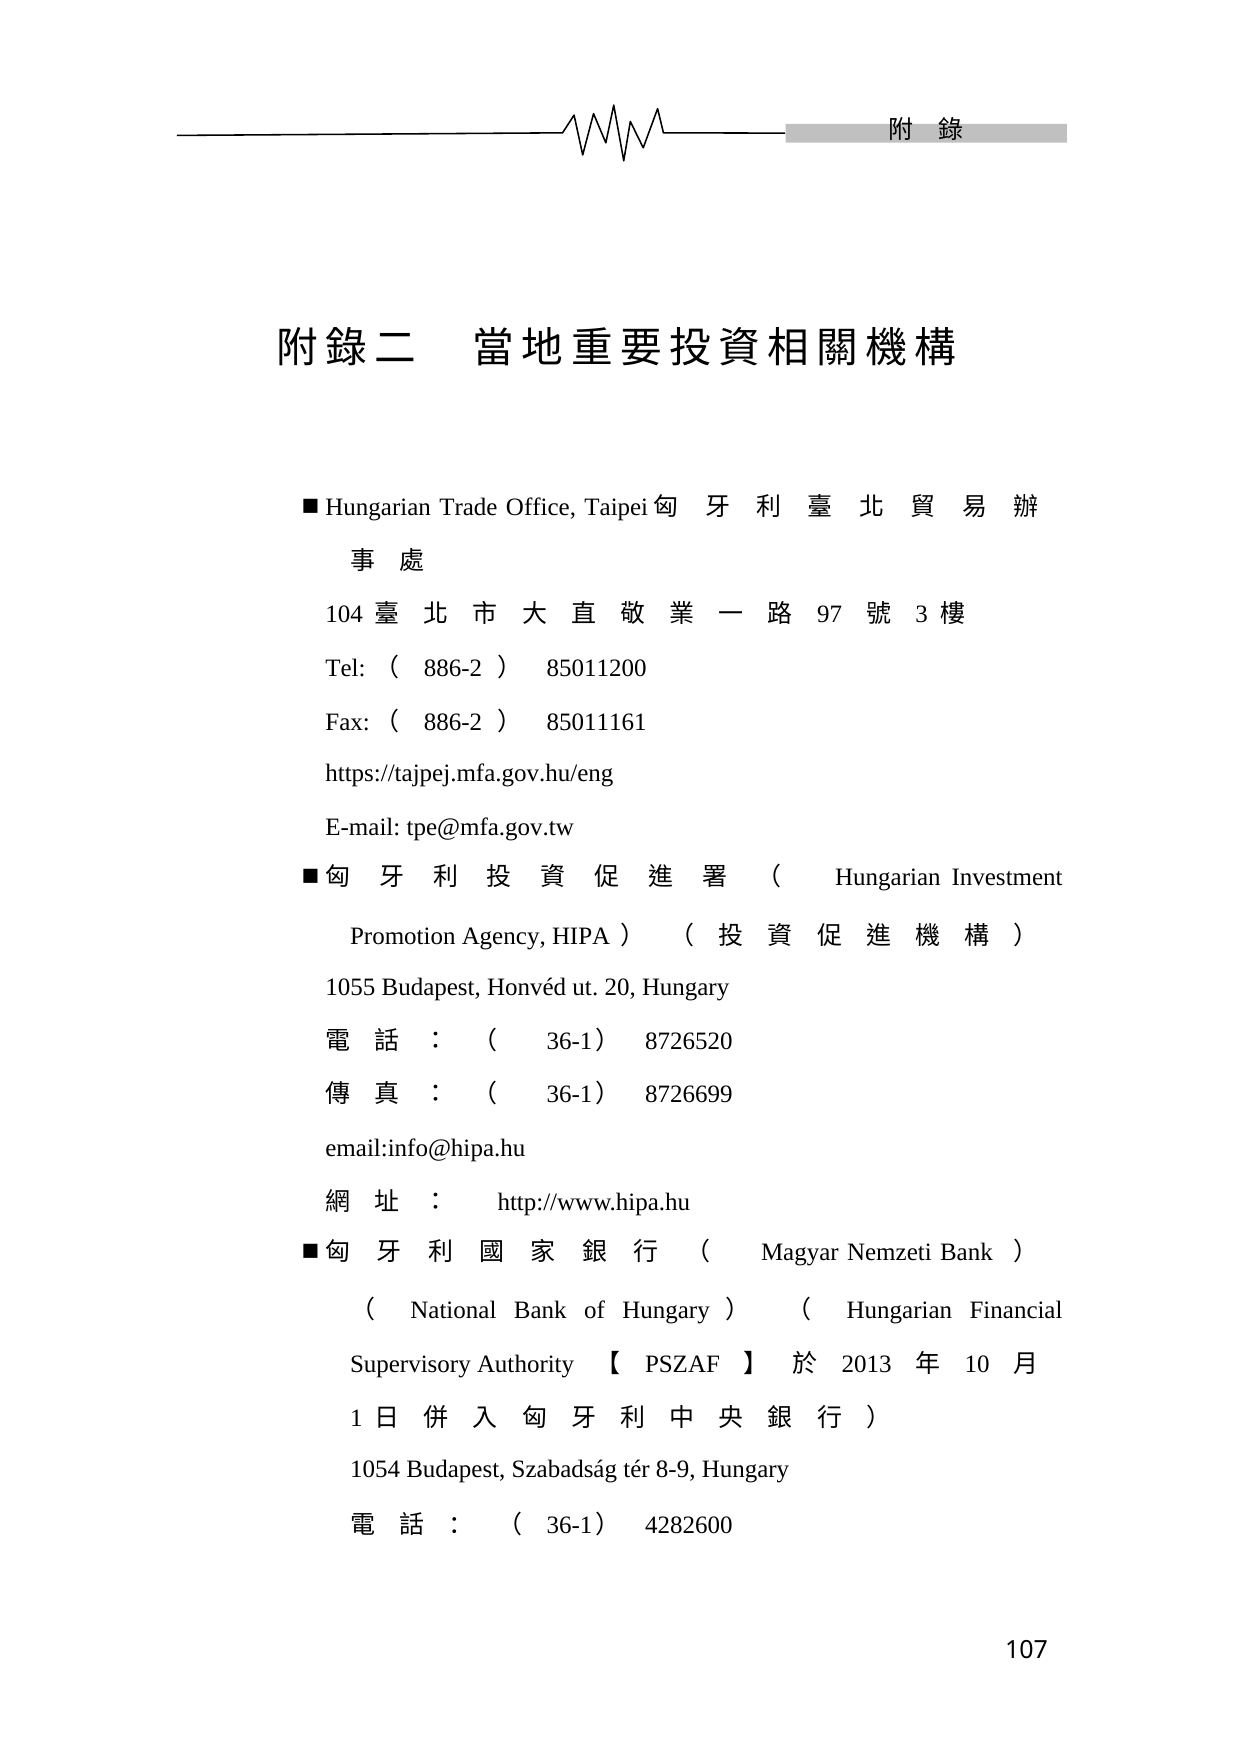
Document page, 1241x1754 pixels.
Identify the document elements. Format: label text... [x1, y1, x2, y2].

text 1054 Budapest, Szabadság tér 8-9, Hungary [325, 1442, 1063, 1495]
text  Hungarian Trade Office, Taipei匈牙利臺北貿易辦事處 [276, 478, 1063, 585]
text 電話：（36-1）8726520 [276, 1013, 1063, 1067]
text 傳真：（36-1）8726699 [276, 1067, 1063, 1121]
text E-mail: tpe@mfa.gov.tw [276, 799, 1063, 853]
text 1055 Budapest, Honvéd ut. 20, Hungary [276, 960, 1063, 1013]
text  匈牙利投資促進署（Hungarian Investment Promotion Agency, HIPA）（投資促進機構） [276, 853, 1063, 960]
text email:info@hipa.hu [276, 1121, 1063, 1174]
text 網址：http://www.hipa.hu [276, 1174, 1063, 1228]
text 附錄二 當地重要投資相關機構 [178, 291, 1063, 398]
text 電話：（36-1）4282600 [325, 1495, 1063, 1549]
text Fax:（886-2）85011161 [276, 692, 1063, 746]
text https://tajpej.mfa.gov.hu/eng [276, 746, 1063, 799]
text Tel:（886-2）85011200 [276, 639, 1063, 692]
text 104臺北市大直敬業一路97號3樓 [276, 585, 1063, 639]
text  匈牙利國家銀行（Magyar Nemzeti Bank）（National Bank of Hungary）（Hungarian Financial Supervisory Authority【PSZAF】於2013年10月1日併入匈牙利中央銀行） [276, 1228, 1063, 1442]
